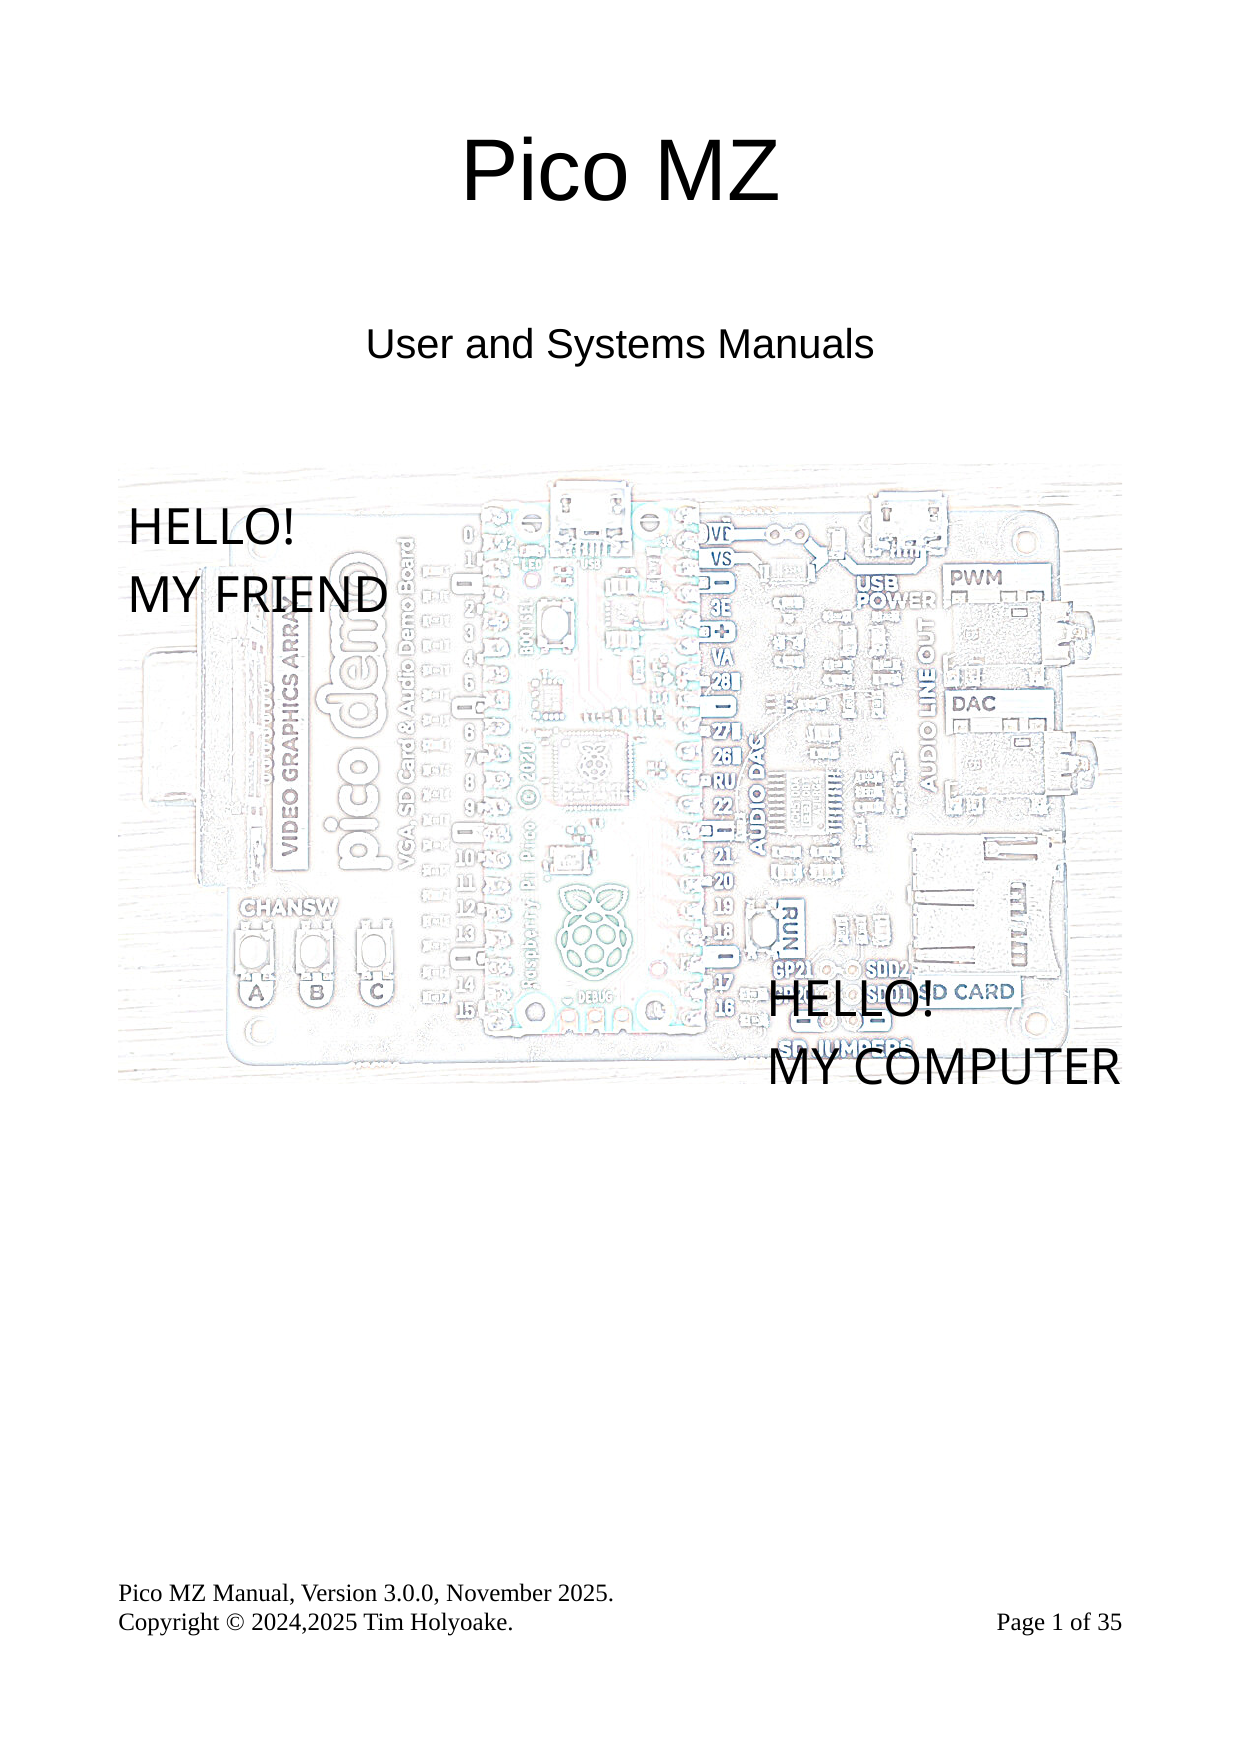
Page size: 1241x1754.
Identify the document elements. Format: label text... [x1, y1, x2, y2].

picture [775, 1054, 786, 1084]
picture [1098, 1052, 1112, 1065]
picture [931, 1054, 942, 1084]
picture [976, 1052, 990, 1066]
picture [791, 1055, 802, 1084]
picture [1098, 1069, 1114, 1084]
text User and Systems Manuals [118, 319, 1122, 367]
picture [118, 463, 1123, 1084]
picture [947, 1055, 958, 1084]
text Pico MZ [118, 118, 1122, 219]
picture [891, 1052, 914, 1081]
